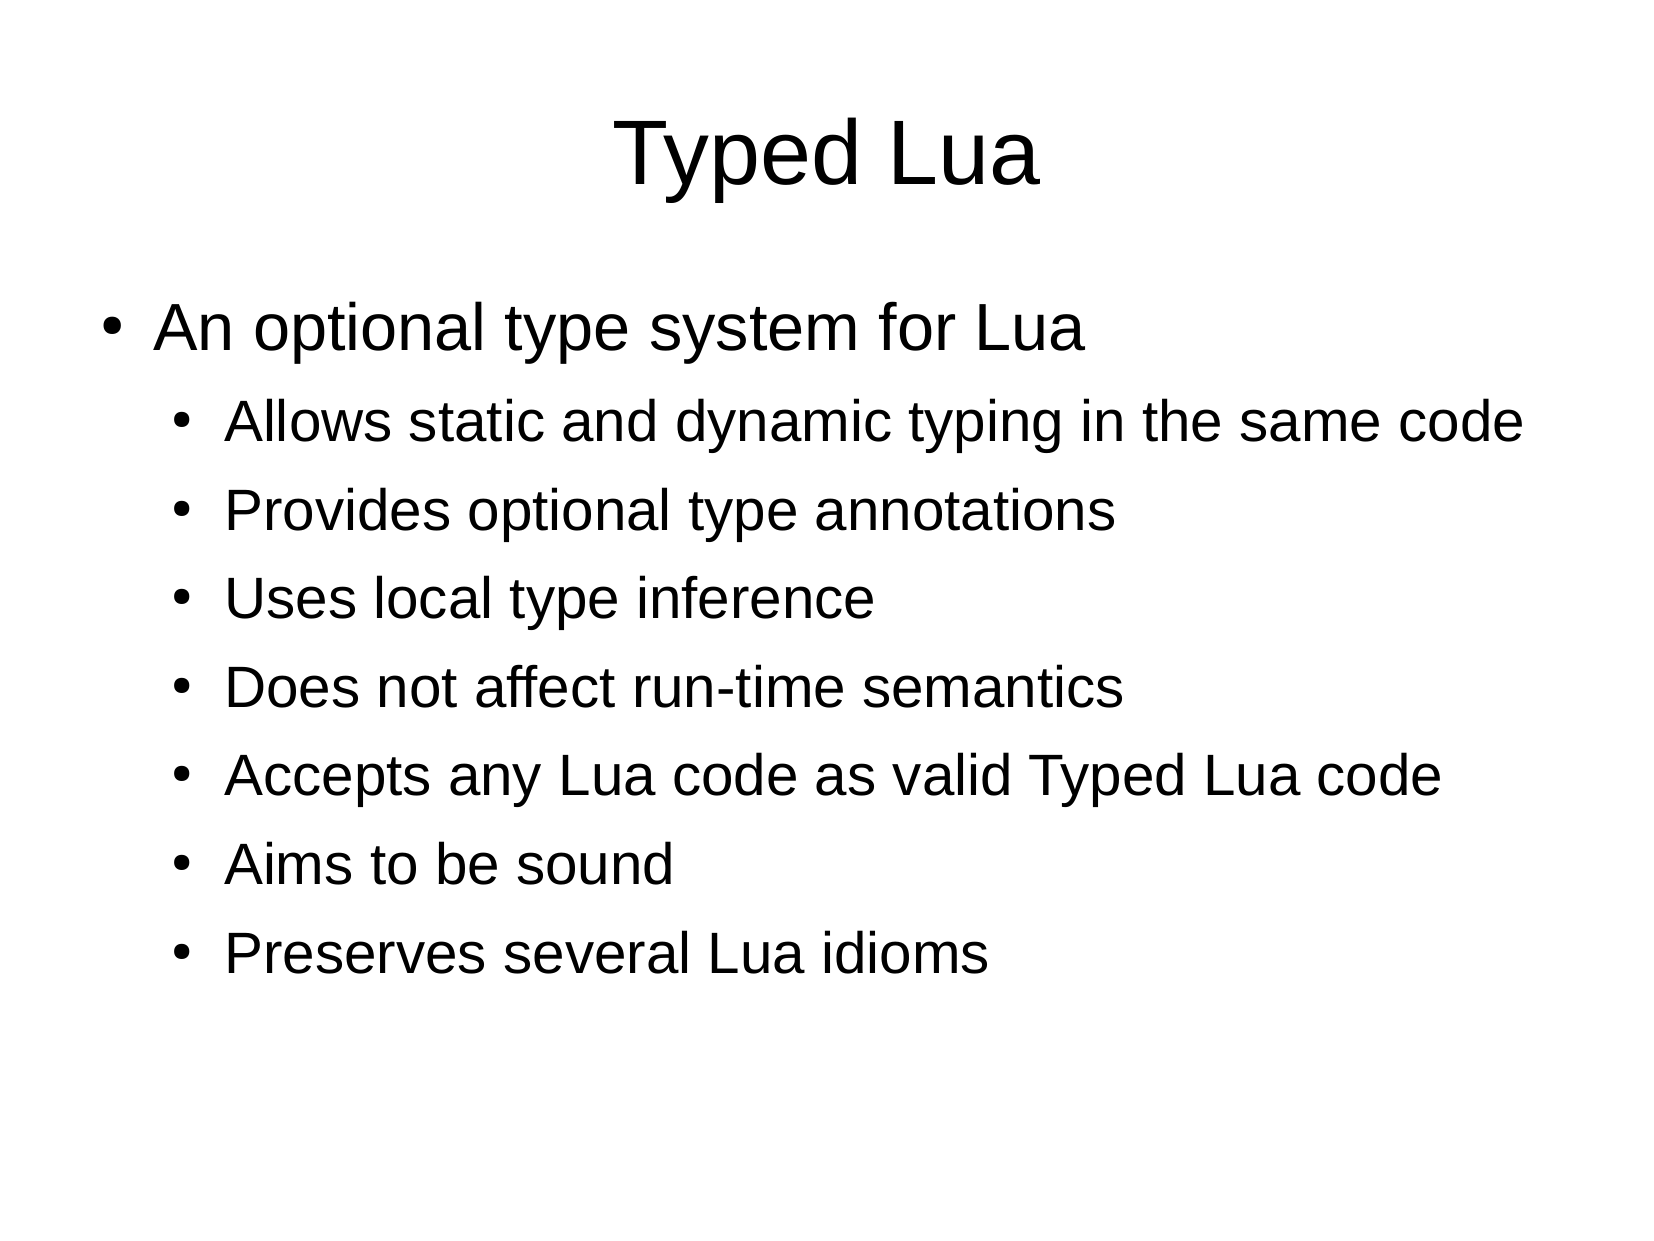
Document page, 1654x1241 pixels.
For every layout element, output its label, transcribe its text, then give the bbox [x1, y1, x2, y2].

list An optional type system for Lua Allows static and dynamic typing in the same code Provides optional type annotations Uses local type inference Does not affect run-time semantics Accepts any Lua code as valid Typed Lua code Aims to be sound Preserves several Lua idioms [82, 290, 1571, 1109]
title Typed Lua [82, 49, 1571, 257]
